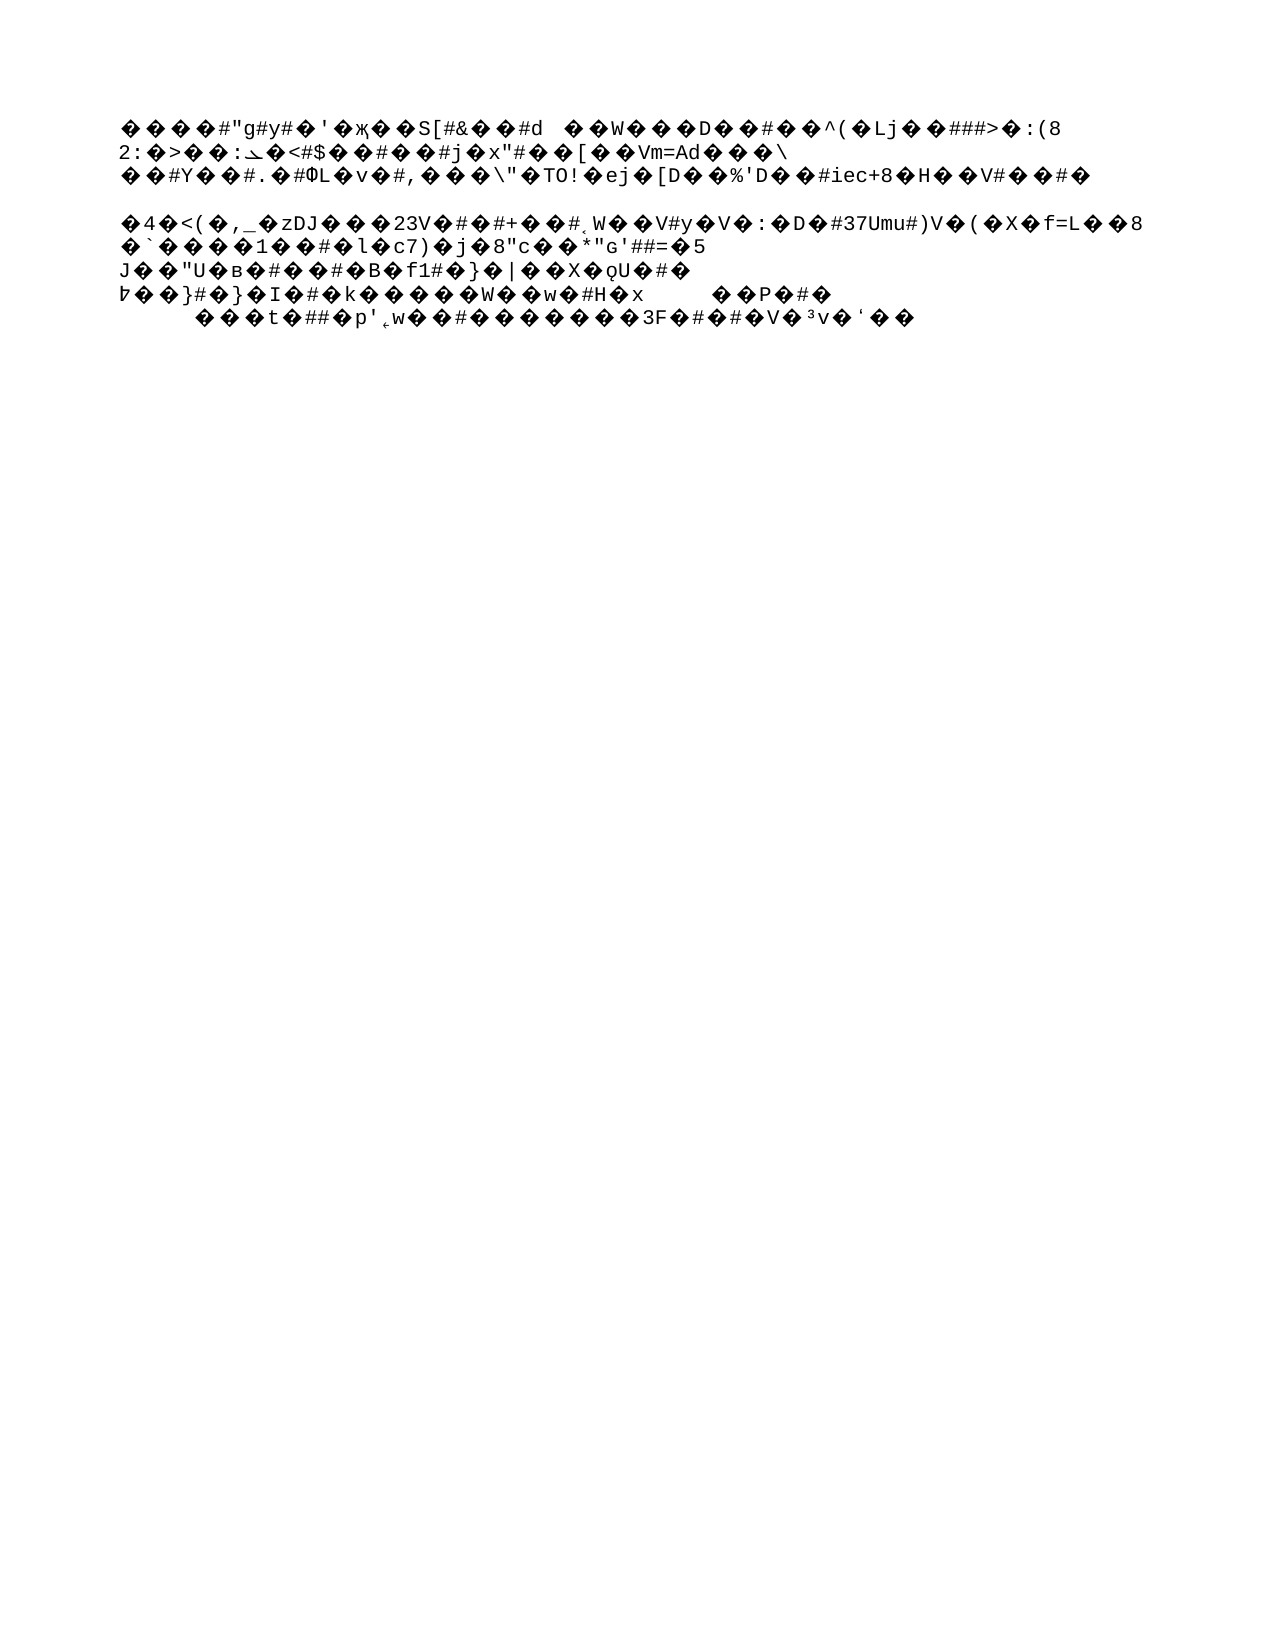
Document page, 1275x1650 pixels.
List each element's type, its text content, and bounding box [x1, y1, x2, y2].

text J��"U�в�#��#�B�f1#�}�|��X�ǫU�#�߈��}#�}�I�#�k�����W��w�#H�x ��P�#� ���t�##�p'˿w��#�������3F�#�#�V�³v�ʻ�� [118, 260, 1157, 331]
text ����#"g#y#�'�җ��S[#&��#d ��W���D��#��^(�Lj��###>�:(8ܥ:��<�:2�<#$��#��#j�x"#��[��Vm=Ad���\��#Y��#.�#ՓL�v�#,���\"�TO!�ej�[D��%'D��#iec+8�H��V#��#� �4�<(�,_�zDJ���23V�#�#+��#˱W��V#y�V�:�D�#37Umu#)V�(�X�f=L��8�`����1��#�l�c7)�j�8"c��*"ɢ'##=�5 [118, 118, 1157, 260]
